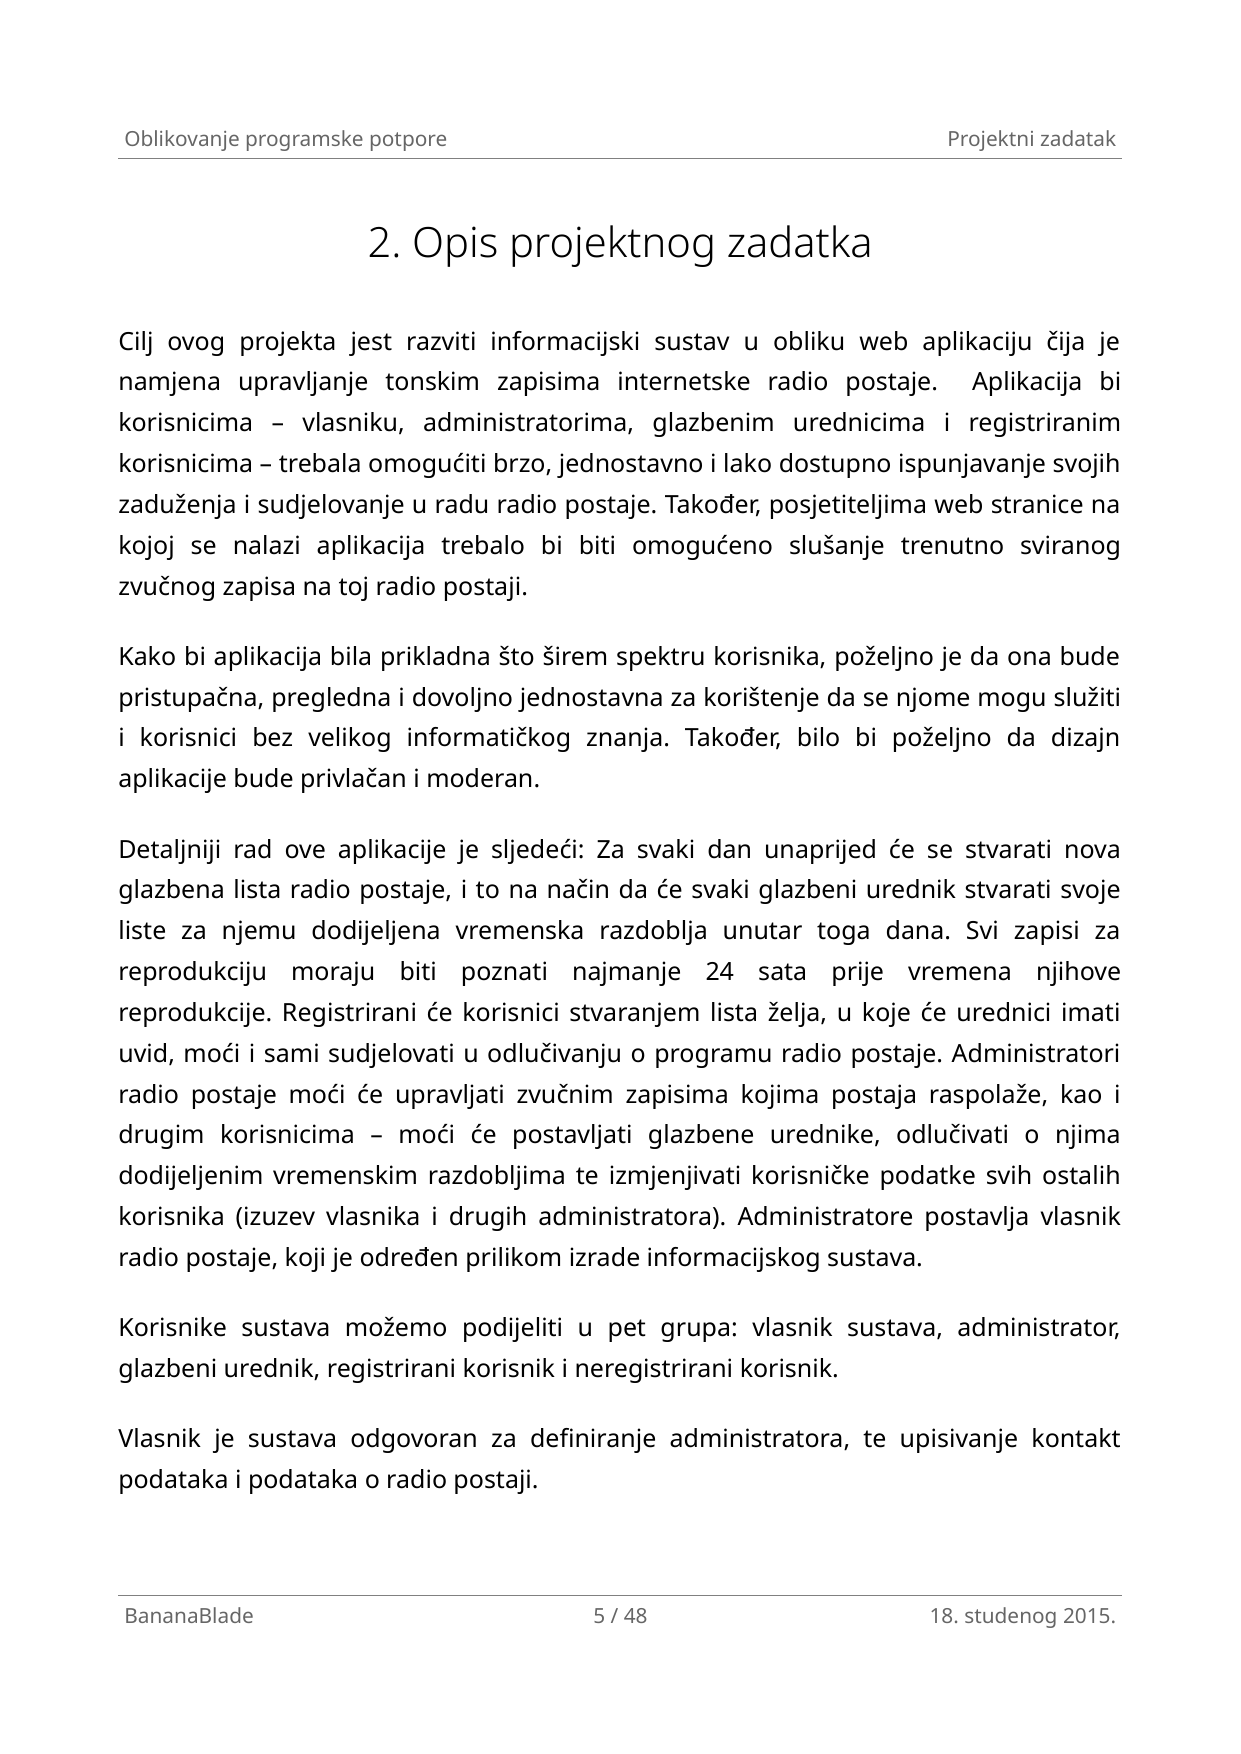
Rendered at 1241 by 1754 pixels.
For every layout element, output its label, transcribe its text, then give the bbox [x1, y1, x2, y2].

subtitle 2. Opis projektnog zadatka [118, 213, 1122, 270]
text Detaljniji rad ove aplikacije je sljedeći: Za svaki dan unaprijed će se stvarati nova glazbena lista radio postaje, i to na način da će svaki glazbeni urednik stvarati svoje liste za njemu dodijeljena vremenska razdoblja unutar toga dana. Svi zapisi za reprodukciju moraju biti poznati najmanje 24 sata prije vremena njihove reprodukcije. Registrirani će korisnici stvaranjem lista želja, u koje će urednici imati uvid, moći i sami sudjelovati u odlučivanju o programu radio postaje. Administratori radio postaje moći će upravljati zvučnim zapisima kojima postaja raspolaže, kao i drugim korisnicima – moći će postavljati glazbene urednike, odlučivati o njima dodijeljenim vremenskim razdobljima te izmjenjivati korisničke podatke svih ostalih korisnika (izuzev vlasnika i drugih administratora). Administratore postavlja vlasnik radio postaje, koji je određen prilikom izrade informacijskog sustava. [118, 831, 1122, 1274]
text Korisnike sustava možemo podijeliti u pet grupa: vlasnik sustava, administrator, glazbeni urednik, registrirani korisnik i neregistrirani korisnik. [118, 1310, 1122, 1385]
text Vlasnik je sustava odgovoran za definiranje administratora, te upisivanje kontakt podataka i podataka o radio postaji. [118, 1421, 1122, 1496]
text Kako bi aplikacija bila prikladna što širem spektru korisnika, poželjno je da ona bude pristupačna, pregledna i dovoljno jednostavna za korištenje da se njome mogu služiti i korisnici bez velikog informatičkog znanja. Također, bilo bi poželjno da dizajn aplikacije bude privlačan i moderan. [118, 638, 1122, 795]
text Cilj ovog projekta jest razviti informacijski sustav u obliku web aplikaciju čija je namjena upravljanje tonskim zapisima internetske radio postaje. Aplikacija bi korisnicima – vlasniku, administratorima, glazbenim urednicima i registriranim korisnicima – trebala omogućiti brzo, jednostavno i lako dostupno ispunjavanje svojih zaduženja i sudjelovanje u radu radio postaje. Također, posjetiteljima web stranice na kojoj se nalazi aplikacija trebalo bi biti omogućeno slušanje trenutno sviranog zvučnog zapisa na toj radio postaji. [118, 282, 1122, 602]
